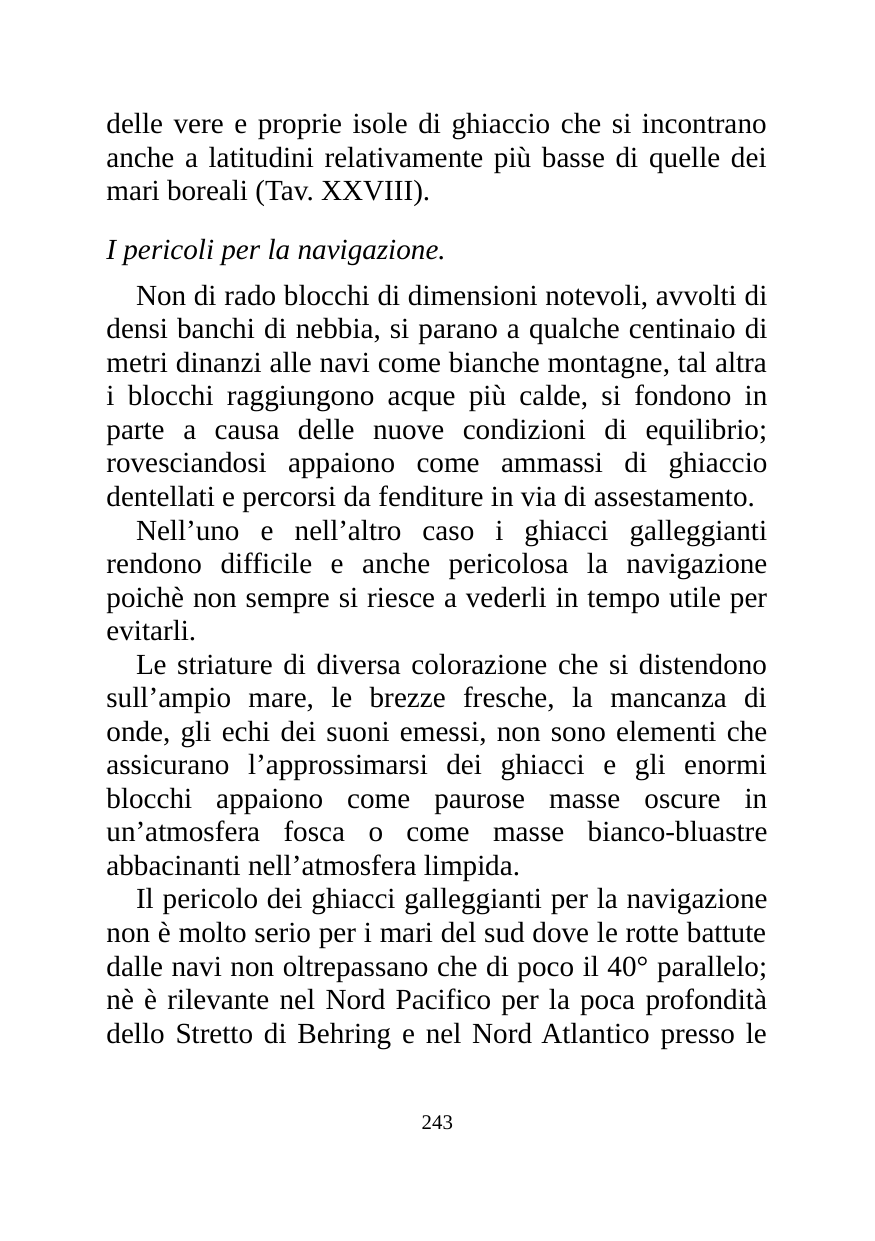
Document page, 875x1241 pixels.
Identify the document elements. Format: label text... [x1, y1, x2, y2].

text delle vere e proprie isole di ghiaccio che si incontrano anche a latitudini relativamente più basse di quelle dei mari boreali (Tav. XXVIII). [106, 106, 768, 207]
subtitle I pericoli per la navigazione. [106, 232, 768, 265]
text Le striature di diversa colorazione che si distendono sull’ampio mare, le brezze fresche, la mancanza di onde, gli echi dei suoni emessi, non sono elementi che assicurano l’approssimarsi dei ghiacci e gli enormi blocchi appaiono come paurose masse oscure in un’atmosfera fosca o come masse bianco-bluastre abbacinanti nell’atmosfera limpida. [106, 647, 768, 882]
text Il pericolo dei ghiacci galleggianti per la navigazione non è molto serio per i mari del sud dove le rotte battute dalle navi non oltrepassano che di poco il 40° parallelo; nè è rilevante nel Nord Pacifico per la poca profondità dello Stretto di Behring e nel Nord Atlantico presso le [106, 882, 768, 1049]
text Non di rado blocchi di dimensioni notevoli, avvolti di densi banchi di nebbia, si parano a qualche centinaio di metri dinanzi alle navi come bianche montagne, tal altra i blocchi raggiungono acque più calde, si fondono in parte a causa delle nuove condizioni di equilibrio; rovesciandosi appaiono come ammassi di ghiaccio dentellati e percorsi da fenditure in via di assestamento. [106, 278, 768, 513]
text Nell’uno e nell’altro caso i ghiacci galleggianti rendono difficile e anche pericolosa la navigazione poichè non sempre si riesce a vederli in tempo utile per evitarli. [106, 513, 768, 647]
